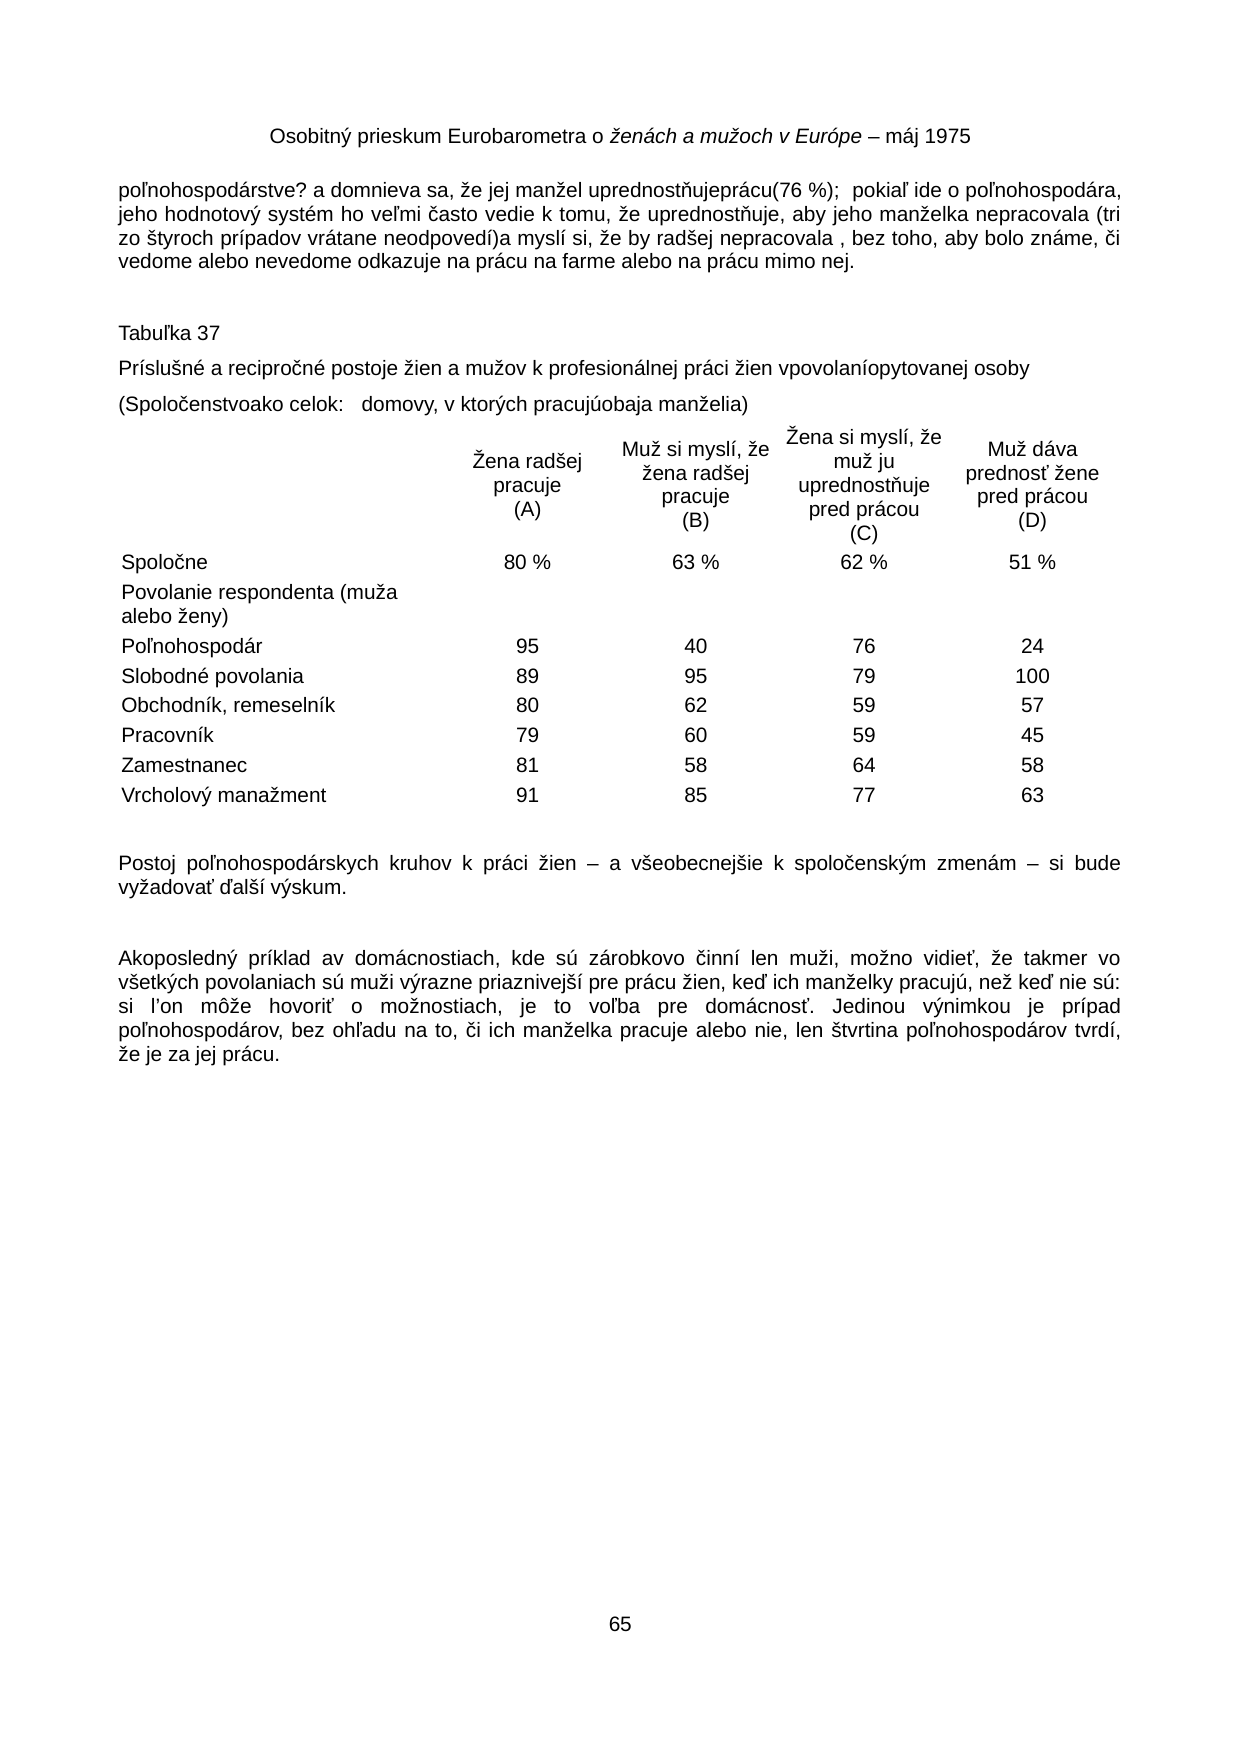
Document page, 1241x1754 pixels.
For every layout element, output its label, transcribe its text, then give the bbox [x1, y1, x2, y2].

table_cell 91 [443, 780, 611, 809]
table_cell Zamestnanec [118, 750, 443, 780]
table_cell 85 [611, 780, 780, 809]
table_cell 79 [443, 720, 611, 750]
table_cell 89 [443, 661, 611, 690]
table_cell 63 % [611, 547, 780, 577]
table_header Žena radšej pracuje (A) [443, 422, 611, 547]
table_cell 57 [948, 690, 1116, 720]
table_cell 60 [611, 720, 780, 750]
table_cell Poľnohospodár [118, 631, 443, 661]
table_cell 64 [780, 750, 948, 780]
table_cell 51 % [948, 547, 1116, 577]
table_cell Pracovník [118, 720, 443, 750]
table_cell Povolanie respondenta (muža alebo ženy) [118, 577, 443, 631]
table_cell 45 [948, 720, 1116, 750]
table_cell 59 [780, 720, 948, 750]
table_cell 95 [443, 631, 611, 661]
table_header Muž dáva prednosť žene pred prácou (D) [948, 422, 1116, 547]
table_header [118, 422, 443, 547]
table_cell 100 [948, 661, 1116, 690]
text Tabuľka 37 [118, 321, 1122, 344]
table_cell [948, 577, 1116, 631]
table_cell 95 [611, 661, 780, 690]
table_header Žena si myslí, že muž ju uprednostňuje pred prácou (C) [780, 422, 948, 547]
table_cell 79 [780, 661, 948, 690]
table_cell 81 [443, 750, 611, 780]
table_cell 58 [611, 750, 780, 780]
table_cell 63 [948, 780, 1116, 809]
table_cell 62 % [780, 547, 948, 577]
table_cell 80 % [443, 547, 611, 577]
table_cell Obchodník, remeselník [118, 690, 443, 720]
table_cell [780, 577, 948, 631]
text Akoposledný príklad av domácnostiach, kde sú zárobkovo činní len muži, možno vidieť, že takmer vo všetkých povolaniach sú muži výrazne priaznivejší pre prácu žien, keď ich manželky pracujú, než keď nie sú: si l’on môže hovoriť o možnostiach, je to voľba pre domácnosť. Jedinou výnimkou je prípad poľnohospodárov, bez ohľadu na to, či ich manželka pracuje alebo nie, len štvrtina poľnohospodárov tvrdí, že je za jej prácu. [118, 946, 1122, 1066]
table_cell [611, 577, 780, 631]
text Príslušné a recipročné postoje žien a mužov k profesionálnej práci žien vpovolaníopytovanej osoby [118, 356, 1122, 380]
table_cell 77 [780, 780, 948, 809]
table_cell 40 [611, 631, 780, 661]
table_cell [443, 577, 611, 631]
table_cell 80 [443, 690, 611, 720]
table_cell Spoločne [118, 547, 443, 577]
text (Spoločenstvoako celok: domovy, v ktorých pracujúobaja manželia) [118, 392, 1122, 416]
table_cell Slobodné povolania [118, 661, 443, 690]
table_cell 24 [948, 631, 1116, 661]
table_header Muž si myslí, že žena radšej pracuje (B) [611, 422, 780, 547]
text poľnohospodárstve? a domnieva sa, že jej manžel uprednostňujeprácu(76 %); pokiaľ ide o poľnohospodára, jeho hodnotový systém ho veľmi často vedie k tomu, že uprednostňuje, aby jeho manželka nepracovala (tri zo štyroch prípadov vrátane neodpovedí)a myslí si, že by radšej nepracovala , bez toho, aby bolo známe, či vedome alebo nevedome odkazuje na prácu na farme alebo na prácu mimo nej. [118, 177, 1122, 273]
table_cell 76 [780, 631, 948, 661]
table_cell Vrcholový manažment [118, 780, 443, 809]
table_cell 59 [780, 690, 948, 720]
text Postoj poľnohospodárskych kruhov k práci žien – a všeobecnejšie k spoločenským zmenám – si bude vyžadovať ďalší výskum. [118, 851, 1122, 899]
table_cell 62 [611, 690, 780, 720]
table_cell 58 [948, 750, 1116, 780]
